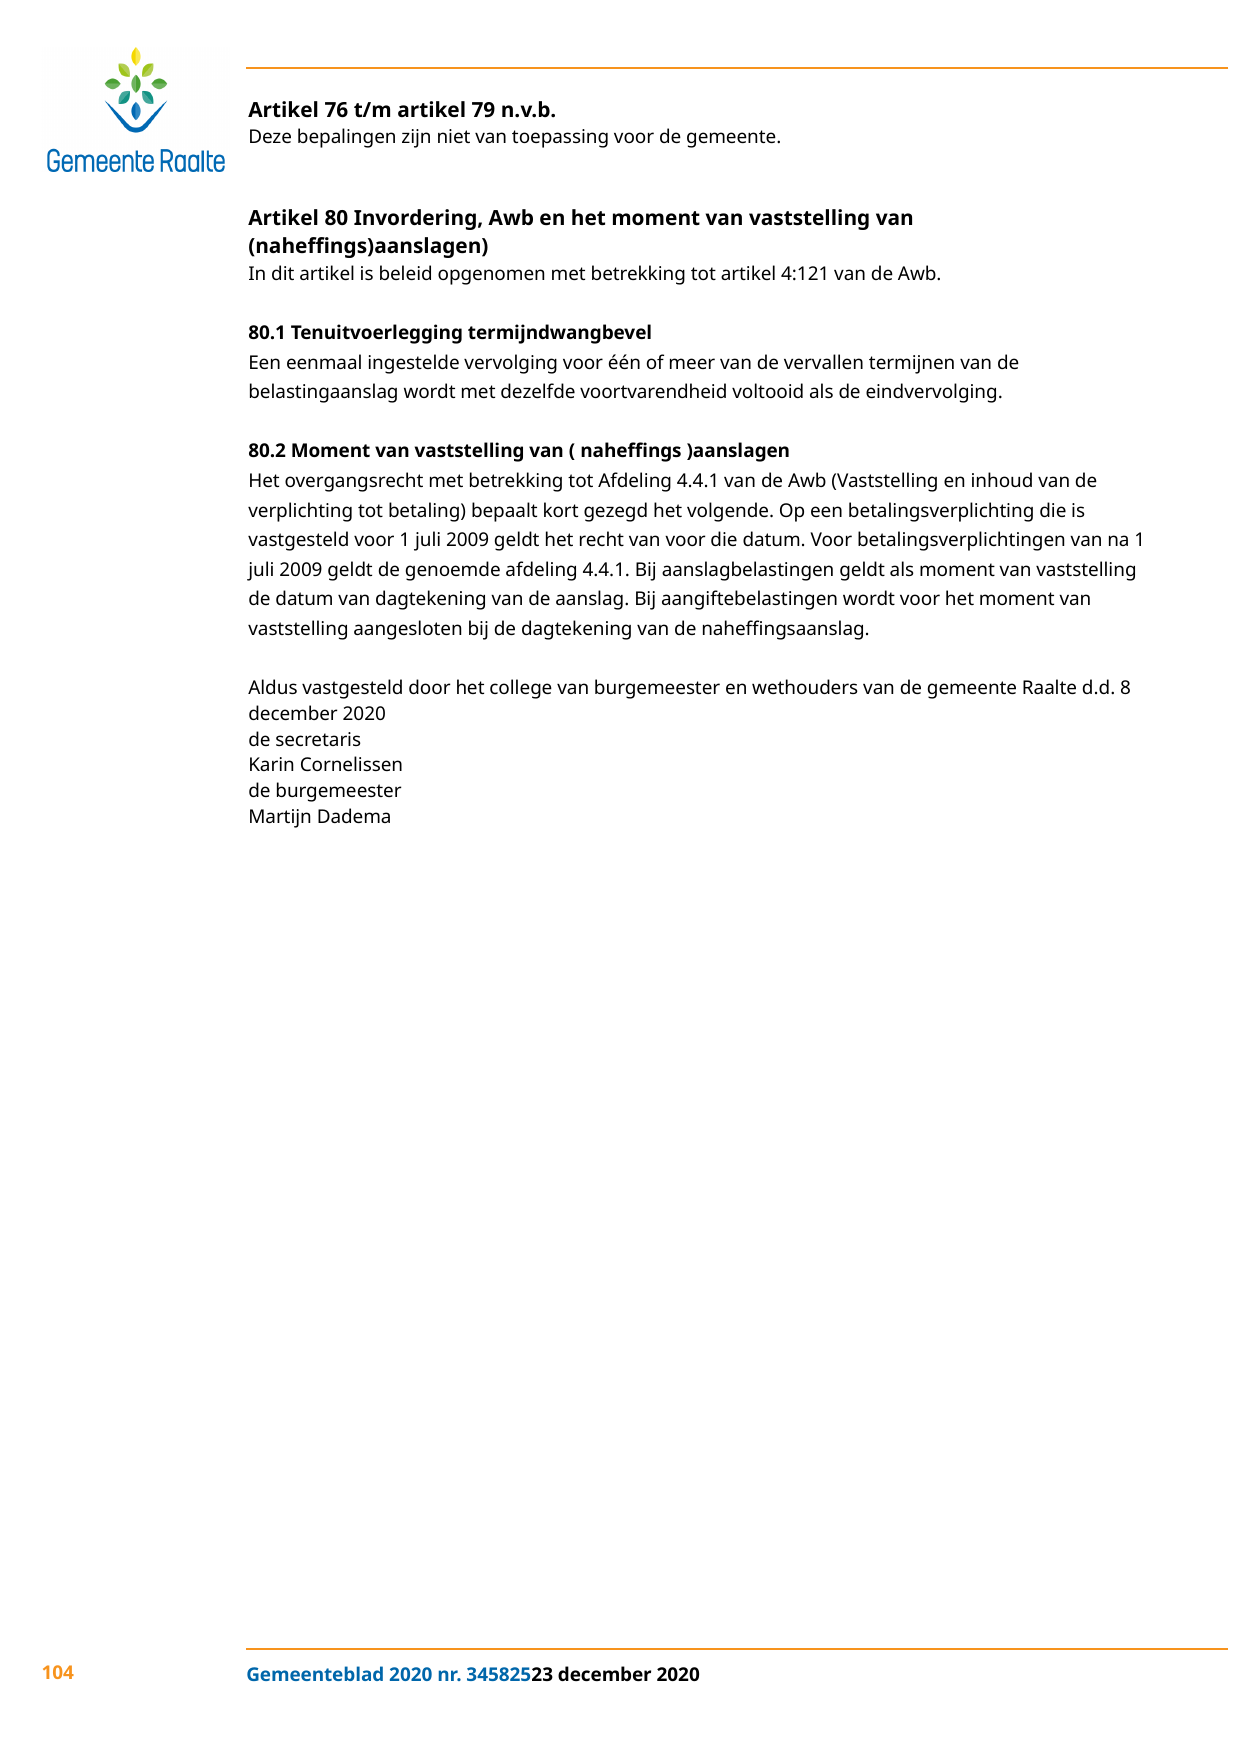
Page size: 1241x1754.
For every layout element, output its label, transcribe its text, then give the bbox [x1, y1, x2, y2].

text Karin Cornelissen [248, 751, 1152, 777]
text Martijn Dadema [248, 803, 1152, 829]
picture [41, 47, 231, 172]
text Aldus vastgesteld door het college van burgemeester en wethouders van de gemeente Raalte d.d. 8 december 2020 [248, 674, 1152, 726]
text 80.2 Moment van vaststelling van ( naheffings )aanslagen [248, 438, 1152, 463]
text Een eenmaal ingestelde vervolging voor één of meer van de vervallen termijnen van de belastingaanslag wordt met dezelfde voortvarendheid voltooid als de eindvervolging. [248, 349, 1152, 404]
text de secretaris [248, 726, 1152, 751]
text Deze bepalingen zijn niet van toepassing voor de gemeente. [248, 123, 1152, 149]
text In dit artikel is beleid opgenomen met betrekking tot artikel 4:121 van de Awb. [248, 260, 1152, 286]
text Het overgangsrecht met betrekking tot Afdeling 4.4.1 van de Awb (Vaststelling en inhoud van de verplichting tot betaling) bepaalt kort gezegd het volgende. Op een betalingsverplichting die is vastgesteld voor 1 juli 2009 geldt het recht van voor die datum. Voor betalingsverplichtingen van na 1 juli 2009 geldt de genoemde afdeling 4.4.1. Bij aanslagbelastingen geldt als moment van vaststelling de datum van dagtekening van de aanslag. Bij aangiftebelastingen wordt voor het moment van vaststelling aangesloten bij de dagtekening van de naheffingsaanslag. [248, 467, 1152, 641]
text Artikel 76 t/m artikel 79 n.v.b. [248, 95, 1152, 123]
text Artikel 80 Invordering, Awb en het moment van vaststelling van (naheffings)aanslagen) [248, 203, 1152, 260]
text de burgemeester [248, 777, 1152, 803]
text 80.1 Tenuitvoerlegging termijndwangbevel [248, 319, 1152, 345]
